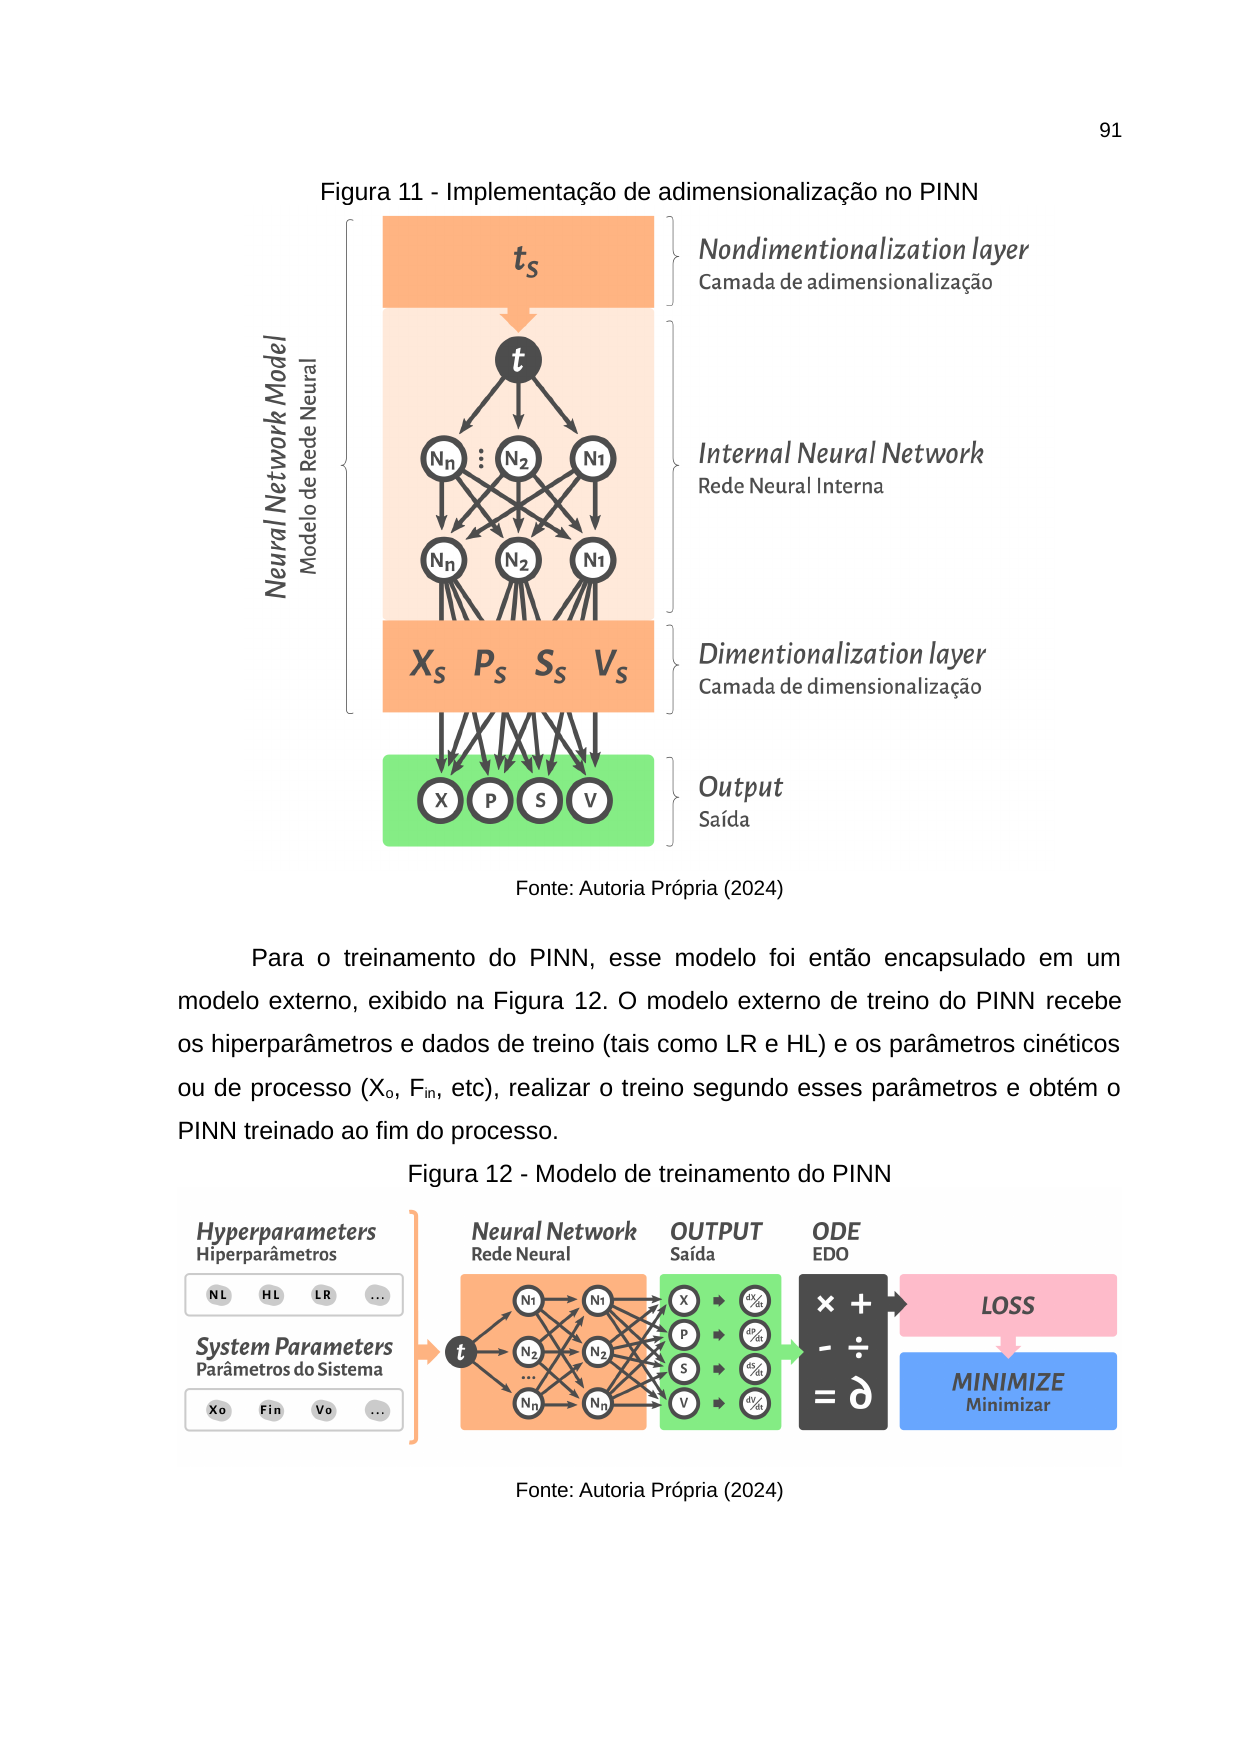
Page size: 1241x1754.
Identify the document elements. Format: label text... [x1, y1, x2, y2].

picture [177, 1187, 1123, 1467]
text Fonte: Autoria Própria (2024) [177, 177, 1122, 900]
text Figura 11 - Implementação de adimensionalização no PINN [244, 177, 1055, 205]
text Fonte: Autoria Própria (2024) [177, 1467, 1122, 1502]
text Para o treinamento do PINN, esse modelo foi então encapsulado em um modelo externo, exibido na Figura 12. O modelo externo de treino do PINN recebe os hiperparâmetros e dados de treino (tais como LR e HL) e os parâmetros cinéticos ou de processo (Xo, Fin, etc), realizar o treino segundo esses parâmetros e obtém o PINN treinado ao fim do processo. [177, 943, 1122, 1144]
text Figura 12 - Modelo de treinamento do PINN [177, 1159, 1122, 1187]
picture [244, 205, 1055, 871]
